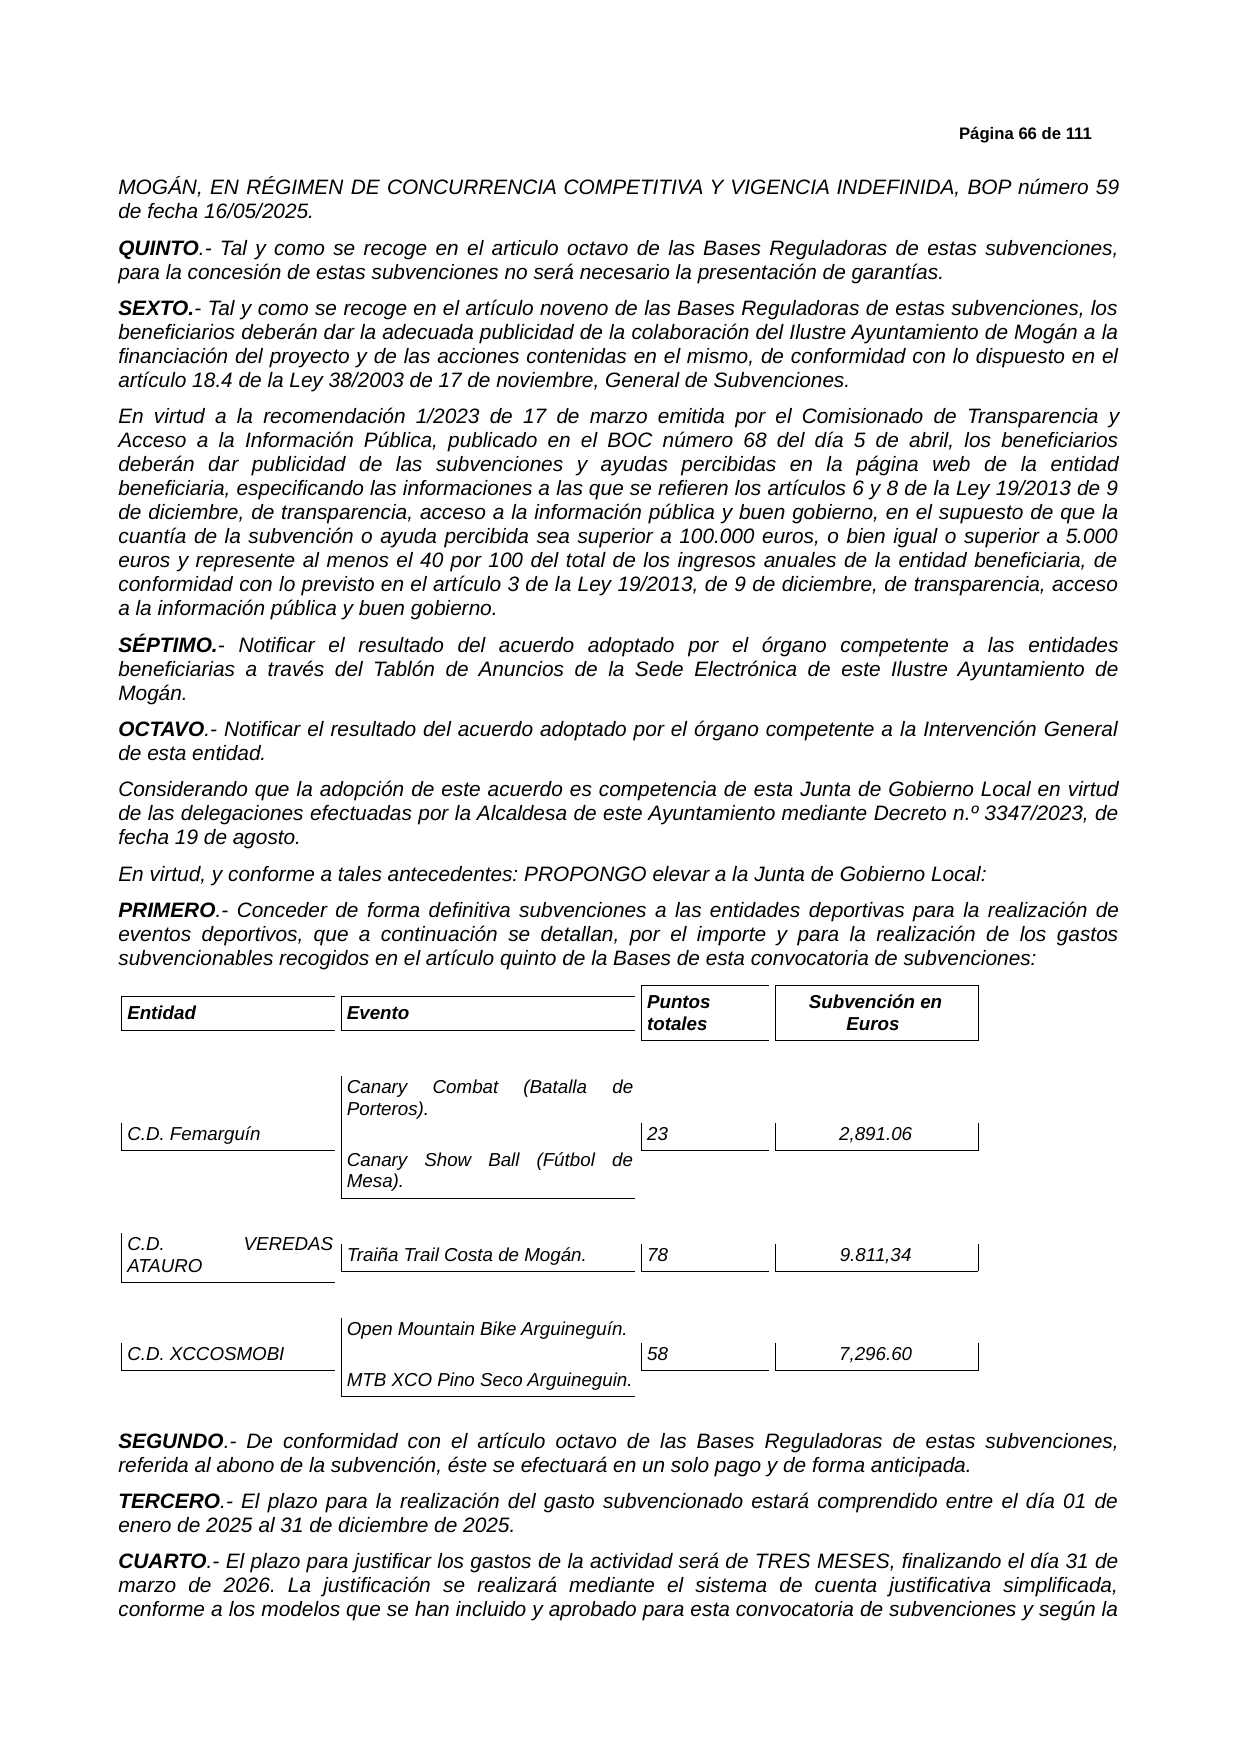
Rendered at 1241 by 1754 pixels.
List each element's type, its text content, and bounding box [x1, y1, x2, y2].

table_cell C.D. XCCOSMOBI [118, 1315, 338, 1428]
table_cell 78 [638, 1230, 772, 1314]
text PRIMERO.- Conceder de forma definitiva subvenciones a las entidades deportivas para la realización de eventos deportivos, que a continuación se detallan, por el importe y para la realización de los gastos subvencionables recogidos en el artículo quinto de la Bases de esta convocatoria de subvenciones: [118, 898, 1122, 970]
table_cell 23 [638, 1073, 772, 1230]
table_header Evento [338, 983, 638, 1073]
table_cell 9.811,34 [772, 1230, 981, 1314]
text En virtud, y conforme a tales antecedentes: PROPONGO elevar a la Junta de Gobierno Local: [118, 862, 1122, 886]
text Considerando que la adopción de este acuerdo es competencia de esta Junta de Gobierno Local en virtud de las delegaciones efectuadas por la Alcaldesa de este Ayuntamiento mediante Decreto n.º 3347/2023, de fecha 19 de agosto. [118, 777, 1122, 849]
text SÉPTIMO.- Notificar el resultado del acuerdo adoptado por el órgano competente a las entidades beneficiarias a través del Tablón de Anuncios de la Sede Electrónica de este Ilustre Ayuntamiento de Mogán. [118, 632, 1122, 704]
text TERCERO.- El plazo para la realización del gasto subvencionado estará comprendido entre el día 01 de enero de 2025 al 31 de diciembre de 2025. [118, 1489, 1122, 1537]
table_cell 7.296,60 [772, 1315, 981, 1428]
text MOGÁN, EN RÉGIMEN DE CONCURRENCIA COMPETITIVA Y VIGENCIA INDEFINIDA, BOP número 59 de fecha 16/05/2025. [118, 175, 1122, 223]
table_header Subvención en Euros [772, 983, 981, 1073]
text SEGUNDO.- De conformidad con el artículo octavo de las Bases Reguladoras de estas subvenciones, referida al abono de la subvención, éste se efectuará en un solo pago y de forma anticipada. [118, 1428, 1122, 1476]
table_cell C.D. VEREDAS ATAURO [118, 1230, 338, 1314]
table_cell Open Mountain Bike Arguineguín. MTB XCO Pino Seco Arguineguin. [338, 1315, 638, 1428]
text OCTAVO.- Notificar el resultado del acuerdo adoptado por el órgano competente a la Intervención General de esta entidad. [118, 717, 1122, 765]
table_header Entidad [118, 983, 338, 1073]
text SEXTO.- Tal y como se recoge en el artículo noveno de las Bases Reguladoras de estas subvenciones, los beneficiarios deberán dar la adecuada publicidad de la colaboración del Ilustre Ayuntamiento de Mogán a la financiación del proyecto y de las acciones contenidas en el mismo, de conformidad con lo dispuesto en el artículo 18.4 de la Ley 38/2003 de 17 de noviembre, General de Subvenciones. [118, 296, 1122, 392]
text CUARTO.- El plazo para justificar los gastos de la actividad será de TRES MESES, finalizando el día 31 de marzo de 2026. La justificación se realizará mediante el sistema de cuenta justificativa simplificada, conforme a los modelos que se han incluido y aprobado para esta convocatoria de subvenciones y según la [118, 1549, 1122, 1621]
table_cell Traiña Trail Costa de Mogán. [338, 1230, 638, 1314]
table_cell C.D. Femarguín [118, 1073, 338, 1230]
table_cell Canary Combat (Batalla de Porteros). Canary Show Ball (Fútbol de Mesa). [338, 1073, 638, 1230]
text En virtud a la recomendación 1/2023 de 17 de marzo emitida por el Comisionado de Transparencia y Acceso a la Información Pública, publicado en el BOC número 68 del día 5 de abril, los beneficiarios deberán dar publicidad de las subvenciones y ayudas percibidas en la página web de la entidad beneficiaria, especificando las informaciones a las que se refieren los artículos 6 y 8 de la Ley 19/2013 de 9 de diciembre, de transparencia, acceso a la información pública y buen gobierno, en el supuesto de que la cuantía de la subvención o ayuda percibida sea superior a 100.000 euros, o bien igual o superior a 5.000 euros y represente al menos el 40 por 100 del total de los ingresos anuales de la entidad beneficiaria, de conformidad con lo previsto en el artículo 3 de la Ley 19/2013, de 9 de diciembre, de transparencia, acceso a la información pública y buen gobierno. [118, 404, 1122, 620]
table_cell 2.891,06 [772, 1073, 981, 1230]
text QUINTO.- Tal y como se recoge en el articulo octavo de las Bases Reguladoras de estas subvenciones, para la concesión de estas subvenciones no será necesario la presentación de garantías. [118, 236, 1122, 283]
table_cell 58 [638, 1315, 772, 1428]
table_header Puntos totales [638, 983, 772, 1073]
